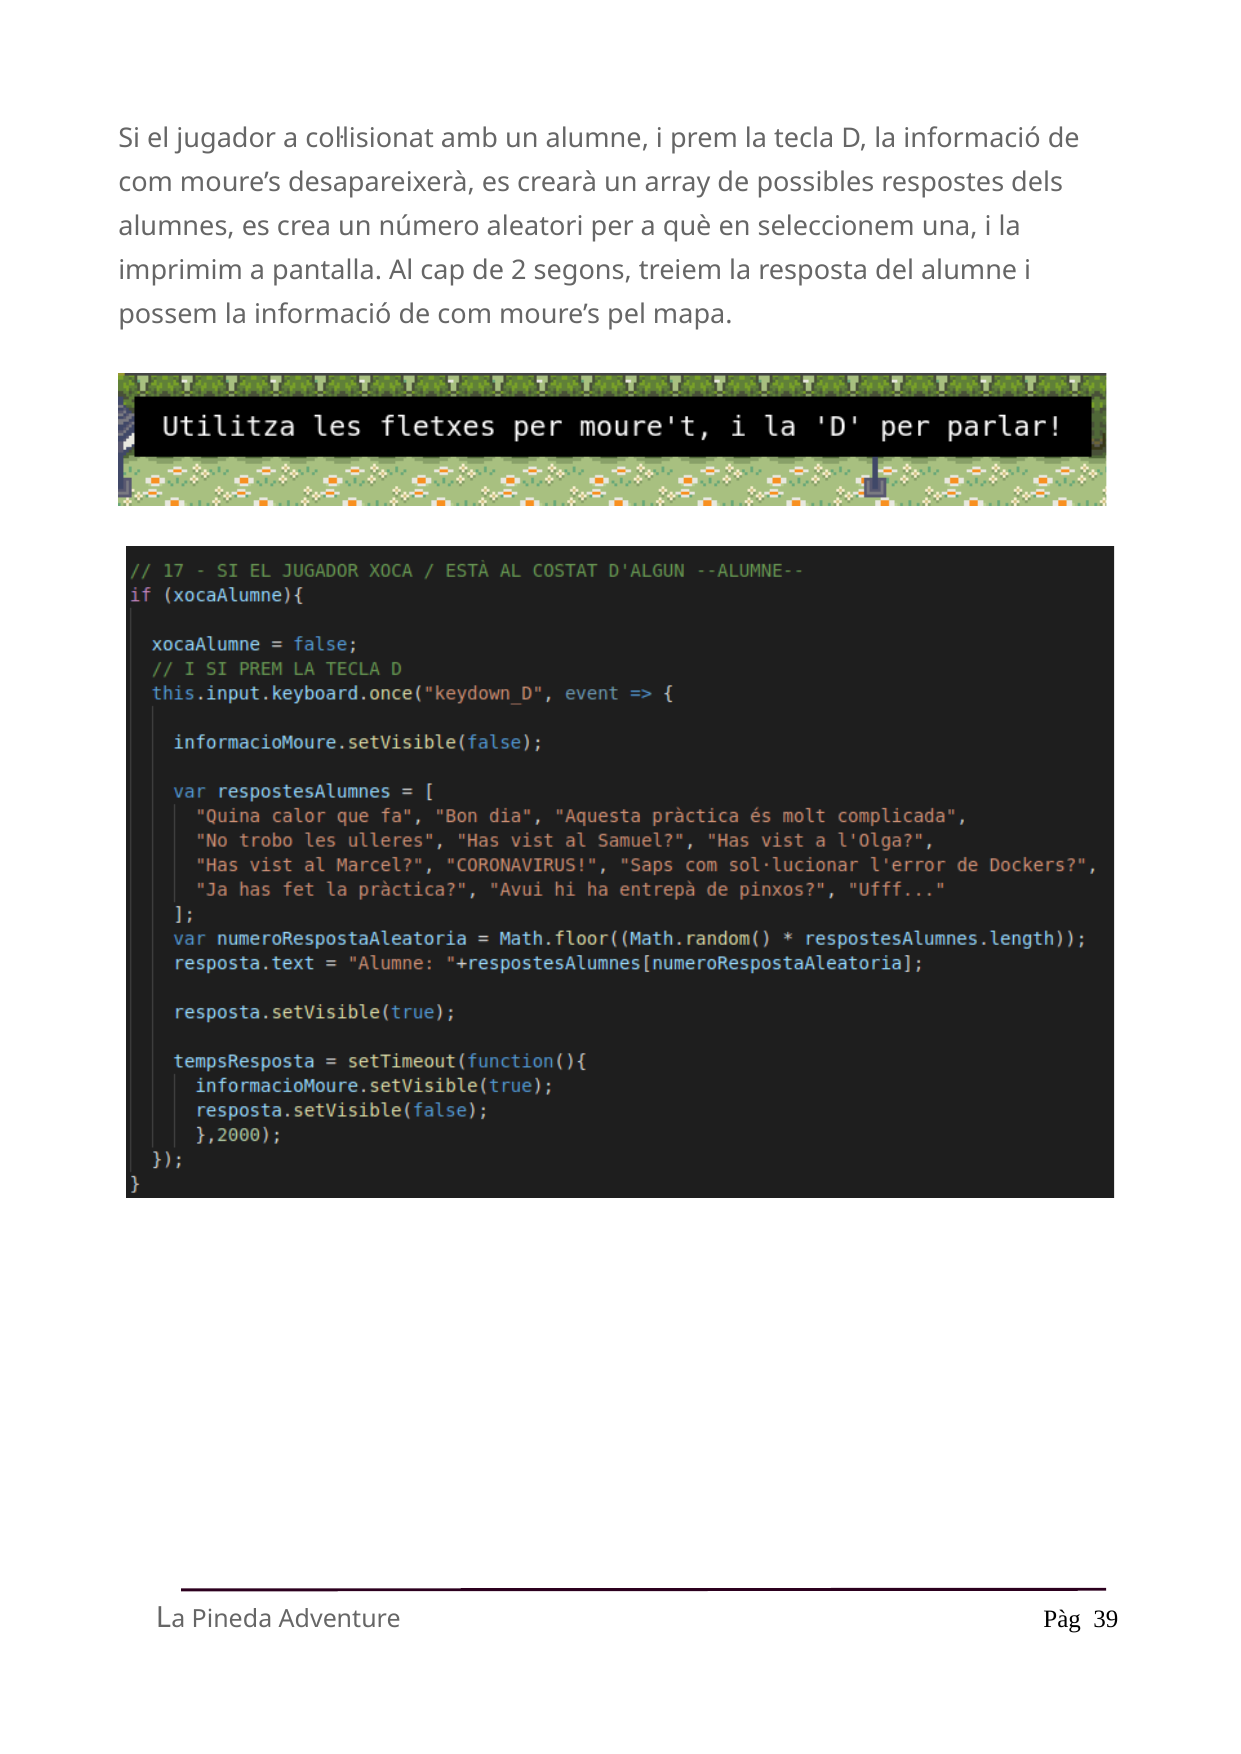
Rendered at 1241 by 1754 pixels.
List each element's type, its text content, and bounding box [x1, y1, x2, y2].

picture [126, 546, 1115, 1198]
picture [118, 373, 1107, 506]
text Si el jugador a col·lisionat amb un alumne, i prem la tecla D, la informació de com moure’s desapareixerà, es crearà un array de possibles respostes dels alumnes, es crea un número aleatori per a què en seleccionem una, i la imprimim a pantalla. Al cap de 2 segons, treiem la resposta del alumne i possem la informació de com moure’s pel mapa. [118, 118, 1106, 332]
